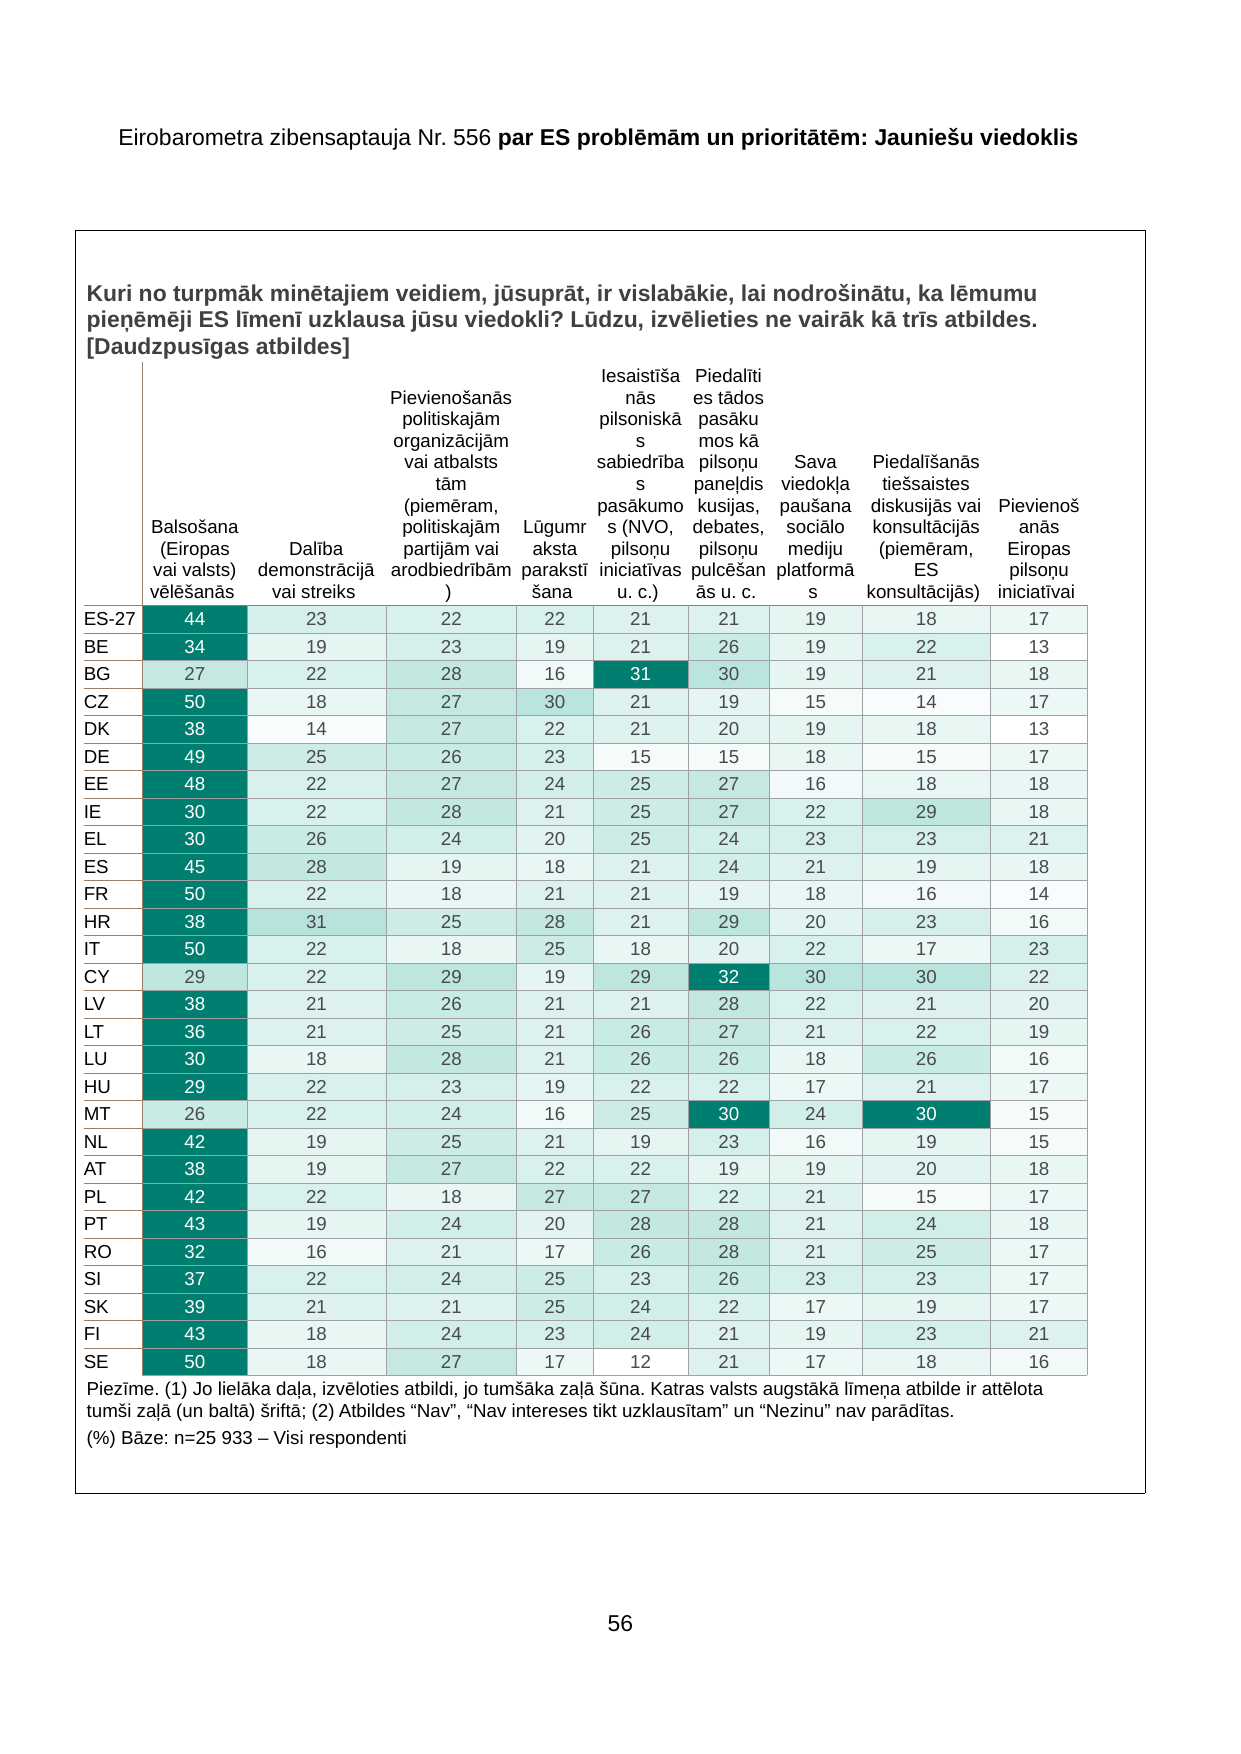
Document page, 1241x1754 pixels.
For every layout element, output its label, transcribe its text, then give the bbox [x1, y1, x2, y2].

table_cell 22 [689, 1184, 769, 1210]
table_cell 20 [689, 936, 769, 963]
table_cell 19 [248, 634, 386, 660]
table_cell 22 [863, 1019, 990, 1045]
table_cell 42 [143, 1184, 247, 1210]
table_cell 18 [991, 771, 1087, 798]
table_cell 27 [689, 771, 769, 798]
table_cell 17 [991, 1294, 1087, 1320]
table_cell 21 [770, 1184, 862, 1210]
table_cell 23 [387, 634, 516, 660]
table_cell 24 [387, 826, 516, 853]
table_cell 30 [143, 826, 247, 853]
table_cell 18 [863, 1349, 990, 1375]
table_cell 27 [387, 1156, 516, 1183]
table_cell 22 [248, 771, 386, 798]
table_cell 14 [863, 689, 990, 715]
table_cell 34 [143, 634, 247, 660]
table_cell 22 [248, 1101, 386, 1128]
table_cell 21 [770, 854, 862, 880]
table_cell 26 [387, 991, 516, 1018]
table_cell 30 [143, 1046, 247, 1073]
table_cell 19 [517, 964, 593, 990]
table_cell 26 [689, 1266, 769, 1293]
table_cell 19 [770, 716, 862, 743]
table_cell 17 [991, 689, 1087, 715]
table_cell 20 [517, 826, 593, 853]
table_cell 25 [594, 771, 688, 798]
table_cell 28 [689, 1239, 769, 1265]
table_cell 21 [689, 1349, 769, 1375]
table_cell NL [84, 1129, 142, 1155]
table_cell 30 [517, 689, 593, 715]
table_cell 24 [387, 1321, 516, 1348]
table_cell 17 [991, 1074, 1087, 1100]
table_cell 25 [517, 1266, 593, 1293]
table_cell 28 [689, 1211, 769, 1238]
table_cell 22 [770, 799, 862, 825]
table_cell 30 [689, 661, 769, 688]
table_cell ES-27 [84, 606, 142, 633]
table_cell 22 [248, 661, 386, 688]
table_cell 28 [248, 854, 386, 880]
table_cell EL [84, 826, 142, 853]
table_cell 28 [387, 661, 516, 688]
table_cell 19 [689, 1156, 769, 1183]
table_cell 18 [387, 1184, 516, 1210]
table_cell EE [84, 771, 142, 798]
table_cell 22 [248, 1074, 386, 1100]
table_cell 29 [143, 1074, 247, 1100]
table_cell 19 [770, 606, 862, 633]
table_cell 13 [991, 634, 1087, 660]
table_cell Piedalīties tādos pasākumos kā pilsoņu paneļdiskusijas, debates, pilsoņu pulcēšanās u. c. [688, 362, 769, 605]
table_cell 22 [517, 716, 593, 743]
table_cell 24 [517, 771, 593, 798]
table_cell 27 [387, 771, 516, 798]
table_cell 22 [863, 634, 990, 660]
table_cell 17 [991, 1239, 1087, 1265]
table_cell 22 [248, 964, 386, 990]
table_cell Balsošana (Eiropas vai valsts) vēlēšanās [143, 362, 247, 605]
table_cell 18 [594, 936, 688, 963]
table_cell [84, 362, 142, 605]
table_cell 16 [517, 661, 593, 688]
table_cell 38 [143, 991, 247, 1018]
table_cell 25 [594, 826, 688, 853]
table_cell 18 [770, 744, 862, 770]
table_cell 28 [689, 991, 769, 1018]
table_cell DK [84, 716, 142, 743]
table_cell 22 [689, 1294, 769, 1320]
table_cell 27 [387, 689, 516, 715]
table_cell DE [84, 744, 142, 770]
table_cell 25 [517, 1294, 593, 1320]
table_cell 19 [770, 634, 862, 660]
table_cell 27 [387, 1349, 516, 1375]
table_cell LU [84, 1046, 142, 1073]
table_cell 18 [770, 881, 862, 908]
table_cell 19 [689, 689, 769, 715]
table_cell 17 [991, 1184, 1087, 1210]
table_cell FR [84, 881, 142, 908]
table_cell 27 [689, 799, 769, 825]
table_cell 15 [594, 744, 688, 770]
table_cell 30 [863, 964, 990, 990]
table_cell 28 [387, 1046, 516, 1073]
table_cell 17 [770, 1074, 862, 1100]
table_cell 22 [991, 964, 1087, 990]
table_cell 18 [248, 1321, 386, 1348]
table_cell 19 [248, 1129, 386, 1155]
table_cell LT [84, 1019, 142, 1045]
table_cell Pievienošanās politiskajām organizācijām vai atbalsts tām (piemēram, politiskajām partijām vai arodbiedrībām) [386, 362, 516, 605]
table_cell 18 [991, 799, 1087, 825]
table_cell 26 [248, 826, 386, 853]
table_cell 20 [770, 909, 862, 935]
table_cell 25 [387, 1019, 516, 1045]
table_cell 42 [143, 1129, 247, 1155]
table_cell 22 [594, 1074, 688, 1100]
table_cell 45 [143, 854, 247, 880]
table_cell 23 [594, 1266, 688, 1293]
table_cell 26 [594, 1019, 688, 1045]
table_cell 15 [991, 1129, 1087, 1155]
table_cell 23 [770, 826, 862, 853]
table_cell 18 [991, 1156, 1087, 1183]
table_cell Dalība demonstrācijā vai streiks [247, 362, 386, 605]
table_cell 23 [248, 606, 386, 633]
table_cell PL [84, 1184, 142, 1210]
table_cell 21 [689, 1321, 769, 1348]
table_cell 21 [248, 1019, 386, 1045]
table_cell 29 [143, 964, 247, 990]
table_cell Iesaistīšanās pilsoniskās sabiedrības pasākumos (NVO, pilsoņu iniciatīvas u. c.) [593, 362, 688, 605]
table_cell 25 [594, 1101, 688, 1128]
table_cell 19 [248, 1156, 386, 1183]
table_cell 29 [387, 964, 516, 990]
table_cell SE [84, 1349, 142, 1375]
table_cell 22 [248, 881, 386, 908]
table_cell 26 [689, 634, 769, 660]
table_cell 32 [689, 964, 769, 990]
table_cell 14 [991, 881, 1087, 908]
table_cell 19 [517, 1074, 593, 1100]
table_cell 43 [143, 1321, 247, 1348]
table_cell 22 [517, 606, 593, 633]
table_cell 43 [143, 1211, 247, 1238]
table_cell 24 [594, 1294, 688, 1320]
table_cell 16 [863, 881, 990, 908]
table_cell 19 [863, 1294, 990, 1320]
table_cell 25 [387, 909, 516, 935]
table_cell 22 [689, 1074, 769, 1100]
table_cell 50 [143, 881, 247, 908]
table_cell 26 [594, 1239, 688, 1265]
table_cell 26 [863, 1046, 990, 1073]
table_cell 32 [143, 1239, 247, 1265]
table_cell 21 [517, 1129, 593, 1155]
table_cell 16 [770, 771, 862, 798]
table_cell 31 [594, 661, 688, 688]
table_cell HR [84, 909, 142, 935]
table_cell 30 [689, 1101, 769, 1128]
table_cell 30 [770, 964, 862, 990]
table_cell HU [84, 1074, 142, 1100]
table_cell 23 [863, 1321, 990, 1348]
table_cell 19 [517, 634, 593, 660]
table_cell 21 [594, 716, 688, 743]
table_cell 50 [143, 1349, 247, 1375]
table_cell 21 [863, 661, 990, 688]
table_cell 21 [594, 881, 688, 908]
table_cell RO [84, 1239, 142, 1265]
table_cell 27 [594, 1184, 688, 1210]
table_cell BG [84, 661, 142, 688]
table_cell 21 [517, 1019, 593, 1045]
table_cell Lūgumraksta parakstīšana [516, 362, 593, 605]
table_cell 18 [517, 854, 593, 880]
table_cell 22 [248, 799, 386, 825]
table_cell 21 [387, 1294, 516, 1320]
table_cell 21 [991, 1321, 1087, 1348]
table_cell 23 [517, 744, 593, 770]
table_cell 19 [689, 881, 769, 908]
table_cell 29 [689, 909, 769, 935]
table_cell 18 [248, 689, 386, 715]
table_cell 19 [770, 1156, 862, 1183]
table_cell 15 [863, 1184, 990, 1210]
table_cell 36 [143, 1019, 247, 1045]
table_cell MT [84, 1101, 142, 1128]
table_cell 21 [863, 1074, 990, 1100]
table_cell 21 [248, 1294, 386, 1320]
table_cell 49 [143, 744, 247, 770]
table_cell 21 [863, 991, 990, 1018]
table_cell 17 [517, 1239, 593, 1265]
table_cell 18 [863, 716, 990, 743]
table_cell 17 [770, 1349, 862, 1375]
table_cell 22 [248, 1266, 386, 1293]
table_cell 29 [594, 964, 688, 990]
table_cell 21 [387, 1239, 516, 1265]
table_cell AT [84, 1156, 142, 1183]
table_cell 17 [770, 1294, 862, 1320]
table_cell 15 [689, 744, 769, 770]
table_cell 19 [594, 1129, 688, 1155]
table_cell 38 [143, 716, 247, 743]
table_cell 24 [387, 1266, 516, 1293]
table_cell 18 [863, 606, 990, 633]
table_cell 23 [517, 1321, 593, 1348]
table_cell 18 [863, 771, 990, 798]
table_cell 28 [594, 1211, 688, 1238]
table_cell 21 [991, 826, 1087, 853]
table_cell 18 [991, 661, 1087, 688]
table_cell IT [84, 936, 142, 963]
table_cell 21 [594, 689, 688, 715]
table_cell 26 [143, 1101, 247, 1128]
table_cell 19 [387, 854, 516, 880]
table_cell 24 [770, 1101, 862, 1128]
table_cell 17 [991, 606, 1087, 633]
table_cell 24 [387, 1211, 516, 1238]
table_cell 18 [991, 854, 1087, 880]
table_cell 22 [387, 606, 516, 633]
table_cell 25 [248, 744, 386, 770]
table_cell 23 [770, 1266, 862, 1293]
table_cell IE [84, 799, 142, 825]
table_cell Piezīme. (1) Jo lielāka daļa, izvēloties atbildi, jo tumšāka zaļā šūna. Katras valsts augstākā līmeņa atbilde ir attēlota tumši zaļā (un baltā) šriftā; (2) Atbildes “Nav”, “Nav intereses tikt uzklausītam” un “Nezinu” nav parādītas. [84, 1375, 1087, 1424]
table_cell 22 [594, 1156, 688, 1183]
table_cell 30 [863, 1101, 990, 1128]
table_cell LV [84, 991, 142, 1018]
table_cell 24 [863, 1211, 990, 1238]
table_cell 22 [248, 1184, 386, 1210]
table_cell 23 [863, 1266, 990, 1293]
table_cell 27 [689, 1019, 769, 1045]
table_cell 15 [770, 689, 862, 715]
table_cell 16 [991, 1046, 1087, 1073]
table_cell 21 [517, 881, 593, 908]
table_cell 21 [517, 1046, 593, 1073]
table_cell 15 [863, 744, 990, 770]
table_cell 18 [387, 936, 516, 963]
table_cell 20 [863, 1156, 990, 1183]
table_cell 25 [387, 1129, 516, 1155]
table_cell Sava viedokļa paušana sociālo mediju platformās [769, 362, 862, 605]
table_cell 16 [991, 1349, 1087, 1375]
table_cell 19 [770, 661, 862, 688]
table_cell 21 [248, 991, 386, 1018]
table_cell SK [84, 1294, 142, 1320]
table_cell 20 [517, 1211, 593, 1238]
table_cell 27 [517, 1184, 593, 1210]
table_cell 21 [517, 799, 593, 825]
table_cell 21 [594, 909, 688, 935]
table_cell (%) Bāze: n=25 933 – Visi respondenti [84, 1424, 1087, 1452]
table_cell 17 [863, 936, 990, 963]
table_cell 20 [991, 991, 1087, 1018]
table_cell 15 [991, 1101, 1087, 1128]
table_cell 21 [770, 1239, 862, 1265]
table_cell 29 [863, 799, 990, 825]
table_cell 22 [517, 1156, 593, 1183]
table_cell 21 [594, 634, 688, 660]
table_cell 27 [143, 661, 247, 688]
table_cell 25 [517, 936, 593, 963]
table_cell PT [84, 1211, 142, 1238]
table_cell 16 [517, 1101, 593, 1128]
table_cell 16 [770, 1129, 862, 1155]
table_cell 24 [387, 1101, 516, 1128]
table_cell 23 [863, 909, 990, 935]
table_cell 24 [689, 826, 769, 853]
table_cell 44 [143, 606, 247, 633]
table_cell 19 [863, 1129, 990, 1155]
table_cell 21 [594, 854, 688, 880]
table_cell 23 [689, 1129, 769, 1155]
table_cell 19 [863, 854, 990, 880]
table_cell 18 [770, 1046, 862, 1073]
table_cell 21 [594, 606, 688, 633]
table_cell 23 [991, 936, 1087, 963]
table_cell 17 [991, 1266, 1087, 1293]
table_cell 28 [387, 799, 516, 825]
table_cell 17 [991, 744, 1087, 770]
table_cell 18 [387, 881, 516, 908]
table_cell FI [84, 1321, 142, 1348]
table_cell 25 [594, 799, 688, 825]
table_cell 18 [248, 1349, 386, 1375]
table_cell 31 [248, 909, 386, 935]
table_cell 37 [143, 1266, 247, 1293]
table_cell 26 [594, 1046, 688, 1073]
table_cell 21 [594, 991, 688, 1018]
table_cell Pievienošanās Eiropas pilsoņu iniciatīvai [990, 362, 1087, 605]
table_cell 19 [248, 1211, 386, 1238]
table_cell 39 [143, 1294, 247, 1320]
table_cell 25 [863, 1239, 990, 1265]
table_cell 18 [991, 1211, 1087, 1238]
table_cell 19 [991, 1019, 1087, 1045]
table_cell 16 [248, 1239, 386, 1265]
table_cell 23 [863, 826, 990, 853]
table_cell 17 [517, 1349, 593, 1375]
table_cell 13 [991, 716, 1087, 743]
table_cell Piedalīšanās tiešsaistes diskusijās vai konsultācijās (piemēram, ES konsultācijās) [862, 362, 990, 605]
table_cell CZ [84, 689, 142, 715]
table_cell 28 [517, 909, 593, 935]
table_cell 38 [143, 1156, 247, 1183]
table_cell 22 [248, 936, 386, 963]
table_cell 16 [991, 909, 1087, 935]
table_cell 21 [689, 606, 769, 633]
table_cell 26 [689, 1046, 769, 1073]
table_cell 30 [143, 799, 247, 825]
table_cell CY [84, 964, 142, 990]
table_cell 21 [770, 1019, 862, 1045]
table_cell 24 [689, 854, 769, 880]
table_cell BE [84, 634, 142, 660]
table_cell 27 [387, 716, 516, 743]
table_cell 50 [143, 689, 247, 715]
table_cell 26 [387, 744, 516, 770]
table_cell 48 [143, 771, 247, 798]
table_cell 20 [689, 716, 769, 743]
table_cell 21 [517, 991, 593, 1018]
table_header Kuri no turpmāk minētajiem veidiem, jūsuprāt, ir vislabākie, lai nodrošinātu, ka lēmumu pieņēmēji ES līmenī uzklausa jūsu viedokli? Lūdzu, izvēlieties ne vairāk kā trīs atbildes. [Daudzpusīgas atbildes] [84, 277, 1087, 362]
table_cell 22 [770, 991, 862, 1018]
table_cell 23 [387, 1074, 516, 1100]
table_cell 14 [248, 716, 386, 743]
table_cell SI [84, 1266, 142, 1293]
table_cell 12 [594, 1349, 688, 1375]
table_cell 22 [770, 936, 862, 963]
table_cell 21 [770, 1211, 862, 1238]
table_cell 18 [248, 1046, 386, 1073]
table_cell 50 [143, 936, 247, 963]
table_cell 19 [770, 1321, 862, 1348]
table_cell 24 [594, 1321, 688, 1348]
table_cell ES [84, 854, 142, 880]
table_cell 38 [143, 909, 247, 935]
